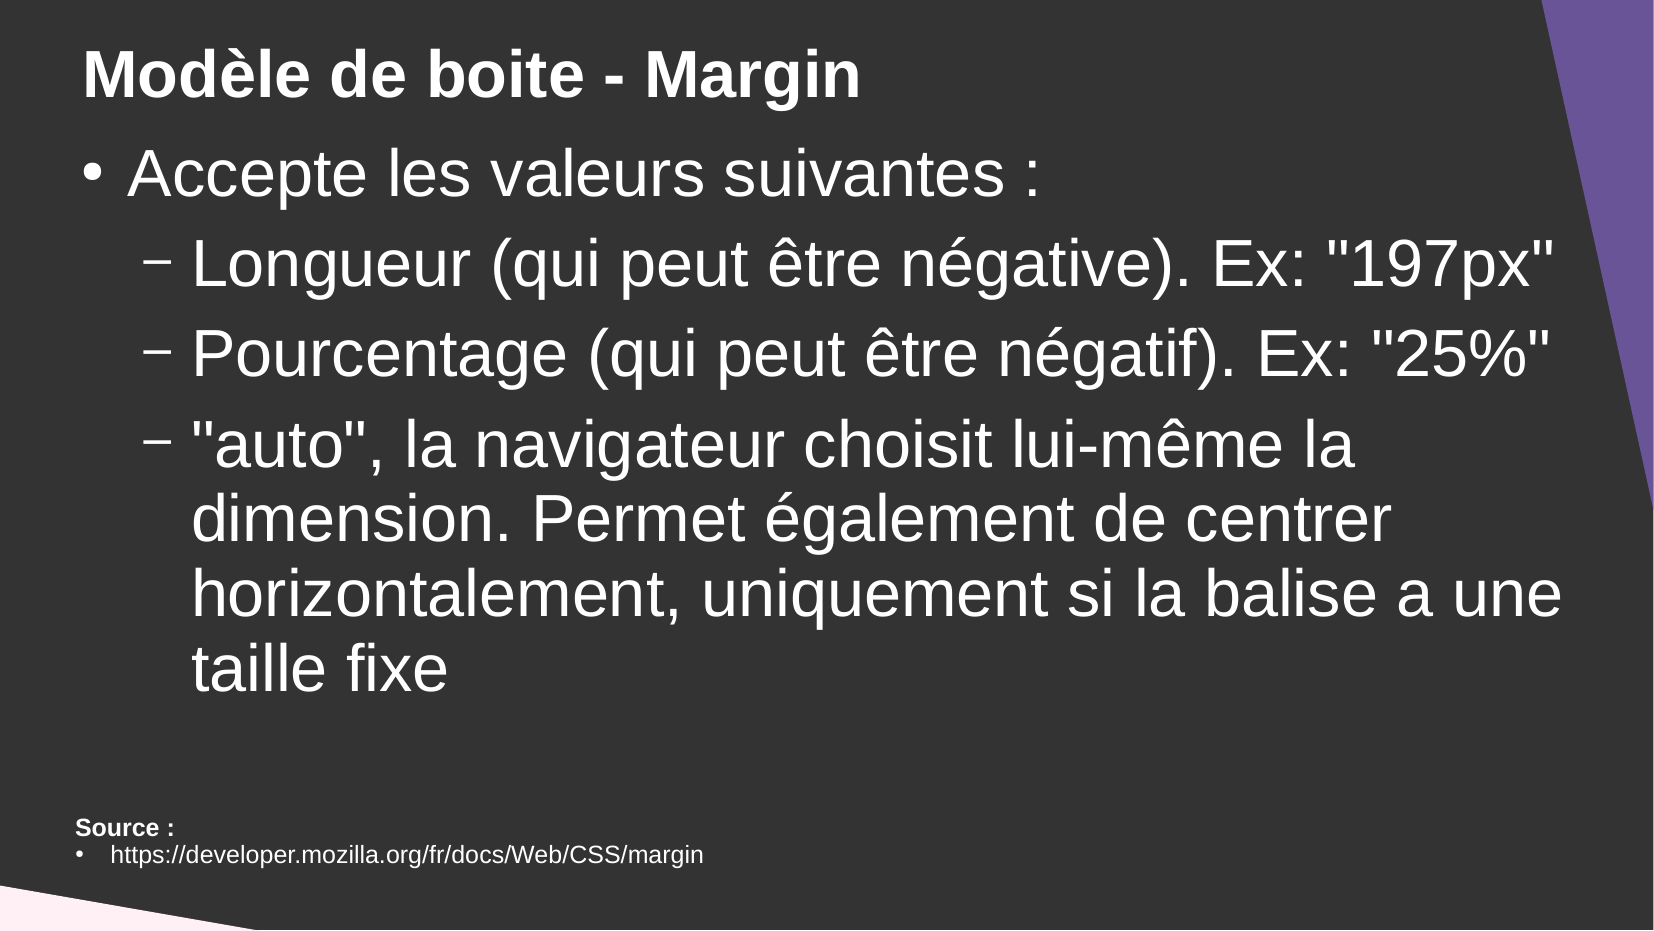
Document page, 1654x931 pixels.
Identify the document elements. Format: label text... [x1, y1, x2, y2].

text_box Source : https://developer.mozilla.org/fr/docs/Web/CSS/margin [60, 805, 1546, 913]
title Modèle de boite - Margin [82, 37, 1565, 112]
text_box [1541, 0, 1654, 513]
text_box [0, 885, 262, 931]
list Accepte les valeurs suivantes : Longueur (qui peut être négative). Ex: "197px" Pourcentage (qui peut être négatif). Ex: "25%" "auto", la navigateur choisit lui-même la dimension. Permet également de centrer horizontalement, uniquement si la balise a une taille fixe [64, 135, 1604, 833]
